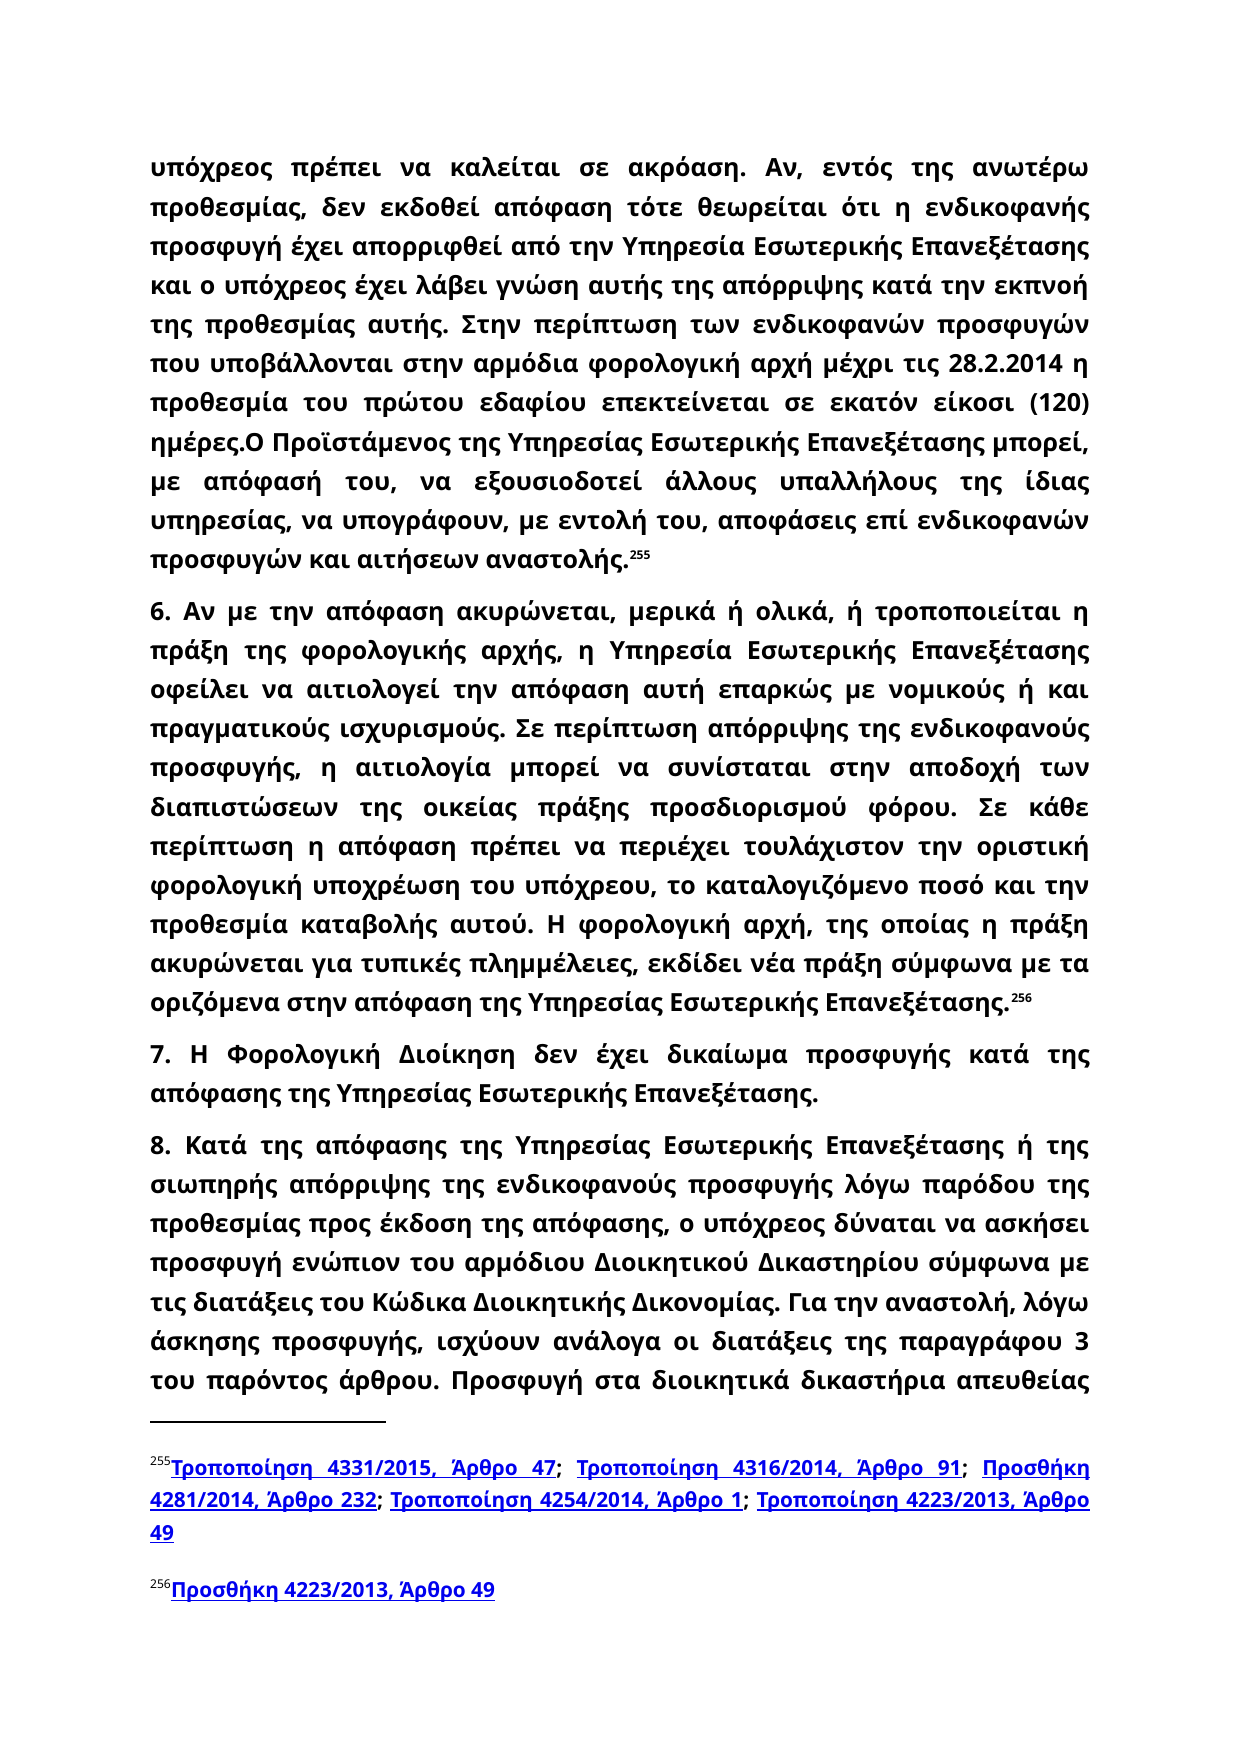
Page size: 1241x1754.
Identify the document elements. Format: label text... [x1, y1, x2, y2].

text 7. Η Φορολογική Διοίκηση δεν έχει δικαίωμα προσφυγής κατά της απόφασης της Υπηρεσίας Εσωτερικής Επανεξέτασης. [150, 1037, 1090, 1110]
text Τροποποίηση 4331/2015, Άρθρο 47; Τροποποίηση 4316/2014, Άρθρο 91; Προσθήκη 4281/2014, Άρθρο 232; Τροποποίηση 4254/2014, Άρθρο 1; Τροποποίηση 4223/2013, Άρθρο 49 [150, 1453, 1090, 1546]
text 6. Αν με την απόφαση ακυρώνεται, μερικά ή ολικά, ή τροποποιείται η πράξη της φορολογικής αρχής, η Υπηρεσία Εσωτερικής Επανεξέτασης οφείλει να αιτιολογεί την απόφαση αυτή επαρκώς με νομικούς ή και πραγματικούς ισχυρισμούς. Σε περίπτωση απόρριψης της ενδικοφανούς προσφυγής, η αιτιολογία μπορεί να συνίσταται στην αποδοχή των διαπιστώσεων της οικείας πράξης προσδιορισμού φόρου. Σε κάθε περίπτωση η απόφαση πρέπει να περιέχει τουλάχιστον την οριστική φορολογική υποχρέωση του υπόχρεου, το καταλογιζόμενο ποσό και την προθεσμία καταβολής αυτού. Η φορολογική αρχή, της οποίας η πράξη ακυρώνεται για τυπικές πλημμέλειες, εκδίδει νέα πράξη σύμφωνα με τα οριζόμενα στην απόφαση της Υπηρεσίας Εσωτερικής Επανεξέτασης. [150, 593, 1090, 1019]
text Προσθήκη 4223/2013, Άρθρο 49 [150, 1576, 1090, 1604]
text 8. Κατά της απόφασης της Υπηρεσίας Εσωτερικής Επανεξέτασης ή της σιωπηρής απόρριψης της ενδικοφανούς προσφυγής λόγω παρόδου της προθεσμίας προς έκδοση της απόφασης, ο υπόχρεος δύναται να ασκήσει προσφυγή ενώπιον του αρμόδιου Διοικητικού Δικαστηρίου σύμφωνα με τις διατάξεις του Κώδικα Διοικητικής Δικονομίας. Για την αναστολή, λόγω άσκησης προσφυγής, ισχύουν ανάλογα οι διατάξεις της παραγράφου 3 του παρόντος άρθρου. Προσφυγή στα διοικητικά δικαστήρια απευθείας [150, 1127, 1090, 1397]
text υπόχρεος πρέπει να καλείται σε ακρόαση. Αν, εντός της ανωτέρω προθεσμίας, δεν εκδοθεί απόφαση τότε θεωρείται ότι η ενδικοφανής προσφυγή έχει απορριφθεί από την Υπηρεσία Εσωτερικής Επανεξέτασης και ο υπόχρεος έχει λάβει γνώση αυτής της απόρριψης κατά την εκπνοή της προθεσμίας αυτής. Στην περίπτωση των ενδικοφανών προσφυγών που υποβάλλονται στην αρμόδια φορολογική αρχή μέχρι τις 28.2.2014 η προθεσμία του πρώτου εδαφίου επεκτείνεται σε εκατόν είκοσι (120) ημέρες.Ο Προϊστάμενος της Υπηρεσίας Εσωτερικής Επανεξέτασης μπορεί, με απόφασή του, να εξουσιοδοτεί άλλους υπαλλήλους της ίδιας υπηρεσίας, να υπογράφουν, με εντολή του, αποφάσεις επί ενδικοφανών προσφυγών και αιτήσεων αναστολής. [150, 150, 1090, 576]
